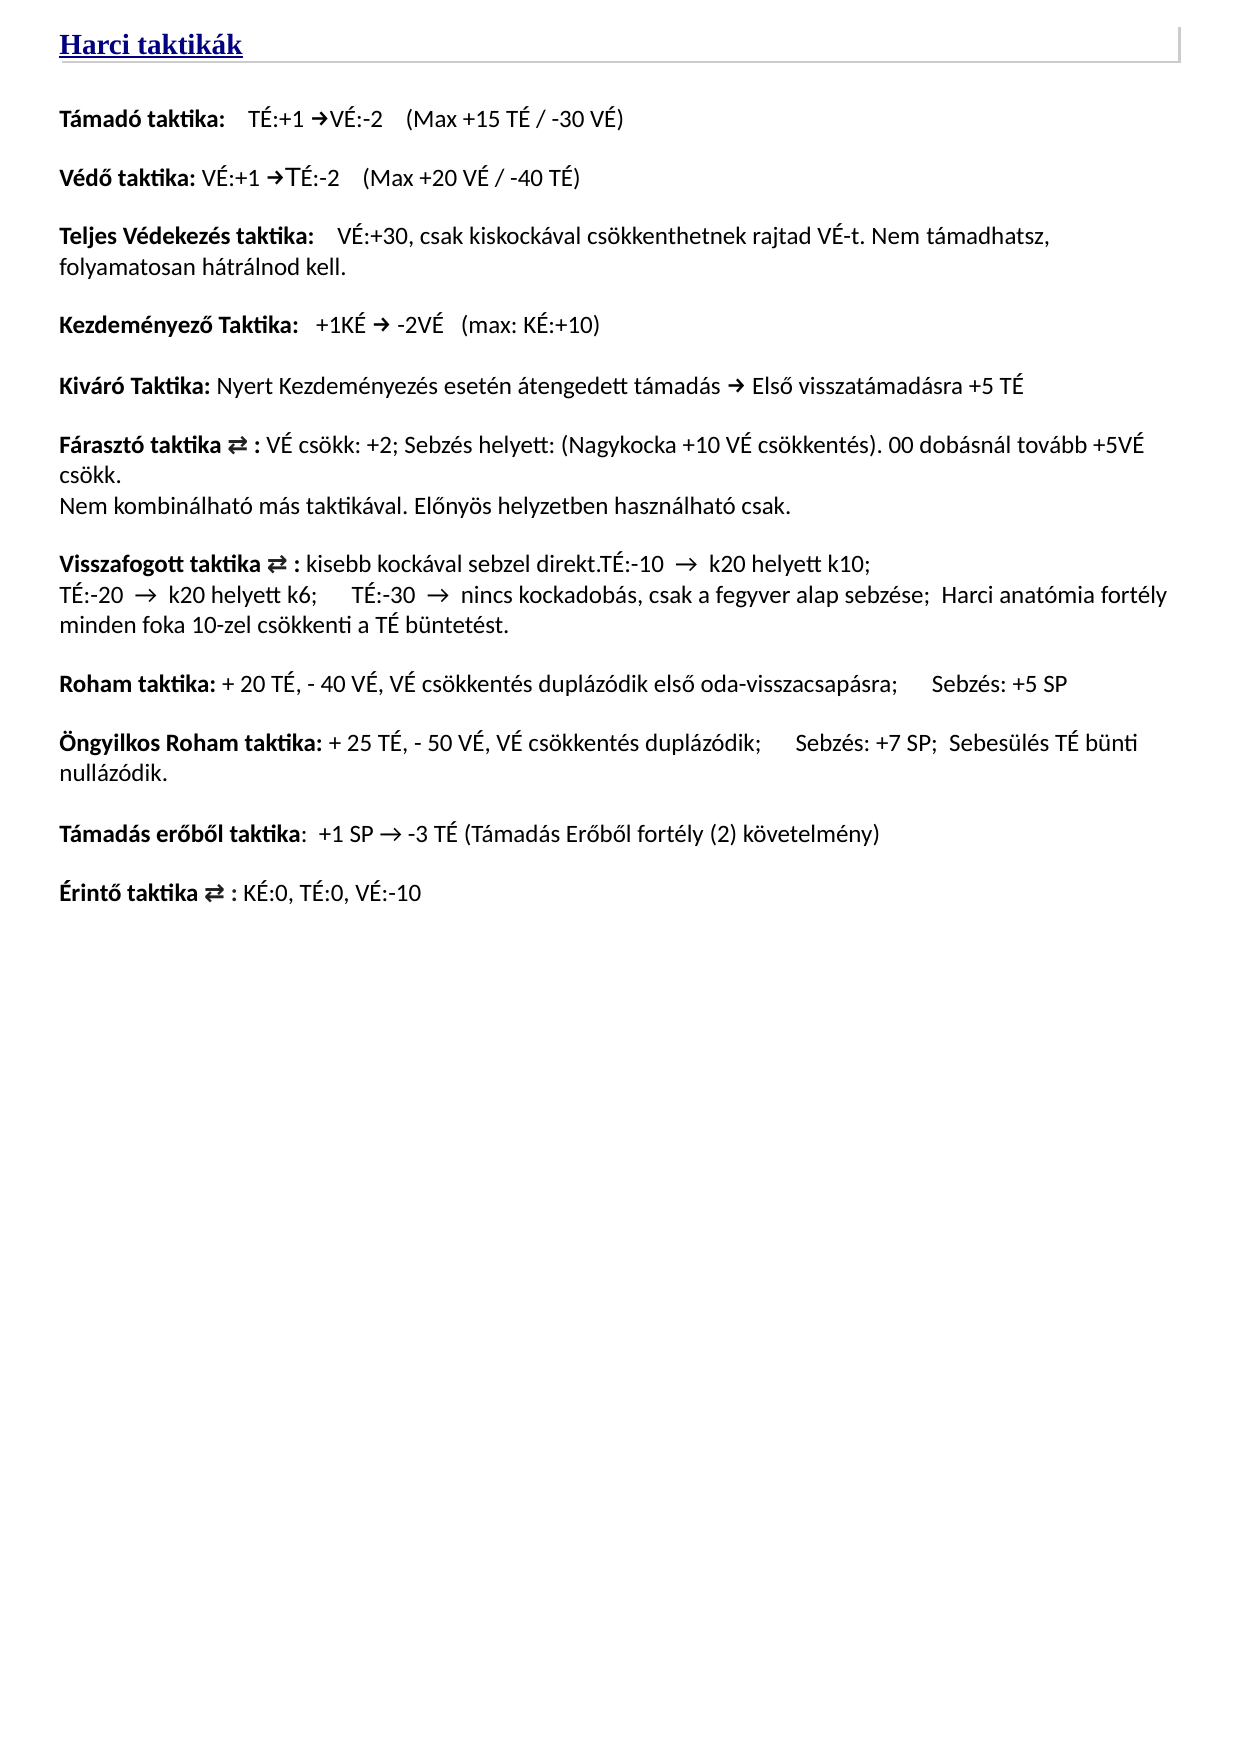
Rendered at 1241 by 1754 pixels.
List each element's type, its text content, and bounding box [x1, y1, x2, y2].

text Fárasztó taktika ⇄ : VÉ csökk: +2; Sebzés helyett: (Nagykocka +10 VÉ csökkentés). 00 dobásnál tovább +5VÉ csökk. Nem kombinálható más taktikával. Előnyös helyzetben használható csak. [59, 429, 1181, 521]
text Visszafogott taktika ⇄ : kisebb kockával sebzel direkt.TÉ:-10 → k20 helyett k10; TÉ:-20 → k20 helyett k6; TÉ:-30 → nincs kockadobás, csak a fegyver alap sebzése; Harci anatómia fortély minden foka 10-zel csökkenti a TÉ büntetést. [59, 549, 1181, 640]
subtitle Harci taktikák [59, 27, 1178, 61]
text Támadás erőből taktika: +1 SP → -3 TÉ (Támadás Erőből fortély (2) követelmény) [59, 818, 1181, 849]
text Öngyilkos Roham taktika: + 25 TÉ, - 50 VÉ, VÉ csökkentés duplázódik; Sebzés: +7 SP; Sebesülés TÉ bünti nullázódik. [59, 727, 1181, 788]
text Védő taktika: VÉ:+1 →TÉ:-2 (Max +20 VÉ / -40 TÉ) [59, 162, 1181, 192]
text Teljes Védekezés taktika: VÉ:+30, csak kiskockával csökkenthetnek rajtad VÉ-t. Nem támadhatsz, folyamatosan hátrálnod kell. [59, 220, 1181, 281]
text Kezdeményező Taktika: +1KÉ → -2VÉ (max: KÉ:+10) [59, 309, 1181, 340]
text Roham taktika: + 20 TÉ, - 40 VÉ, VÉ csökkentés duplázódik első oda-visszacsapásra; Sebzés: +5 SP [59, 668, 1181, 699]
text Kiváró Taktika: Nyert Kezdeményezés esetén átengedett támadás → Első visszatámadásra +5 TÉ [59, 371, 1181, 401]
text Érintő taktika ⇄ : KÉ:0, TÉ:0, VÉ:-10 [59, 877, 1181, 907]
text Támadó taktika: TÉ:+1 →VÉ:-2 (Max +15 TÉ / -30 VÉ) [59, 103, 1181, 134]
